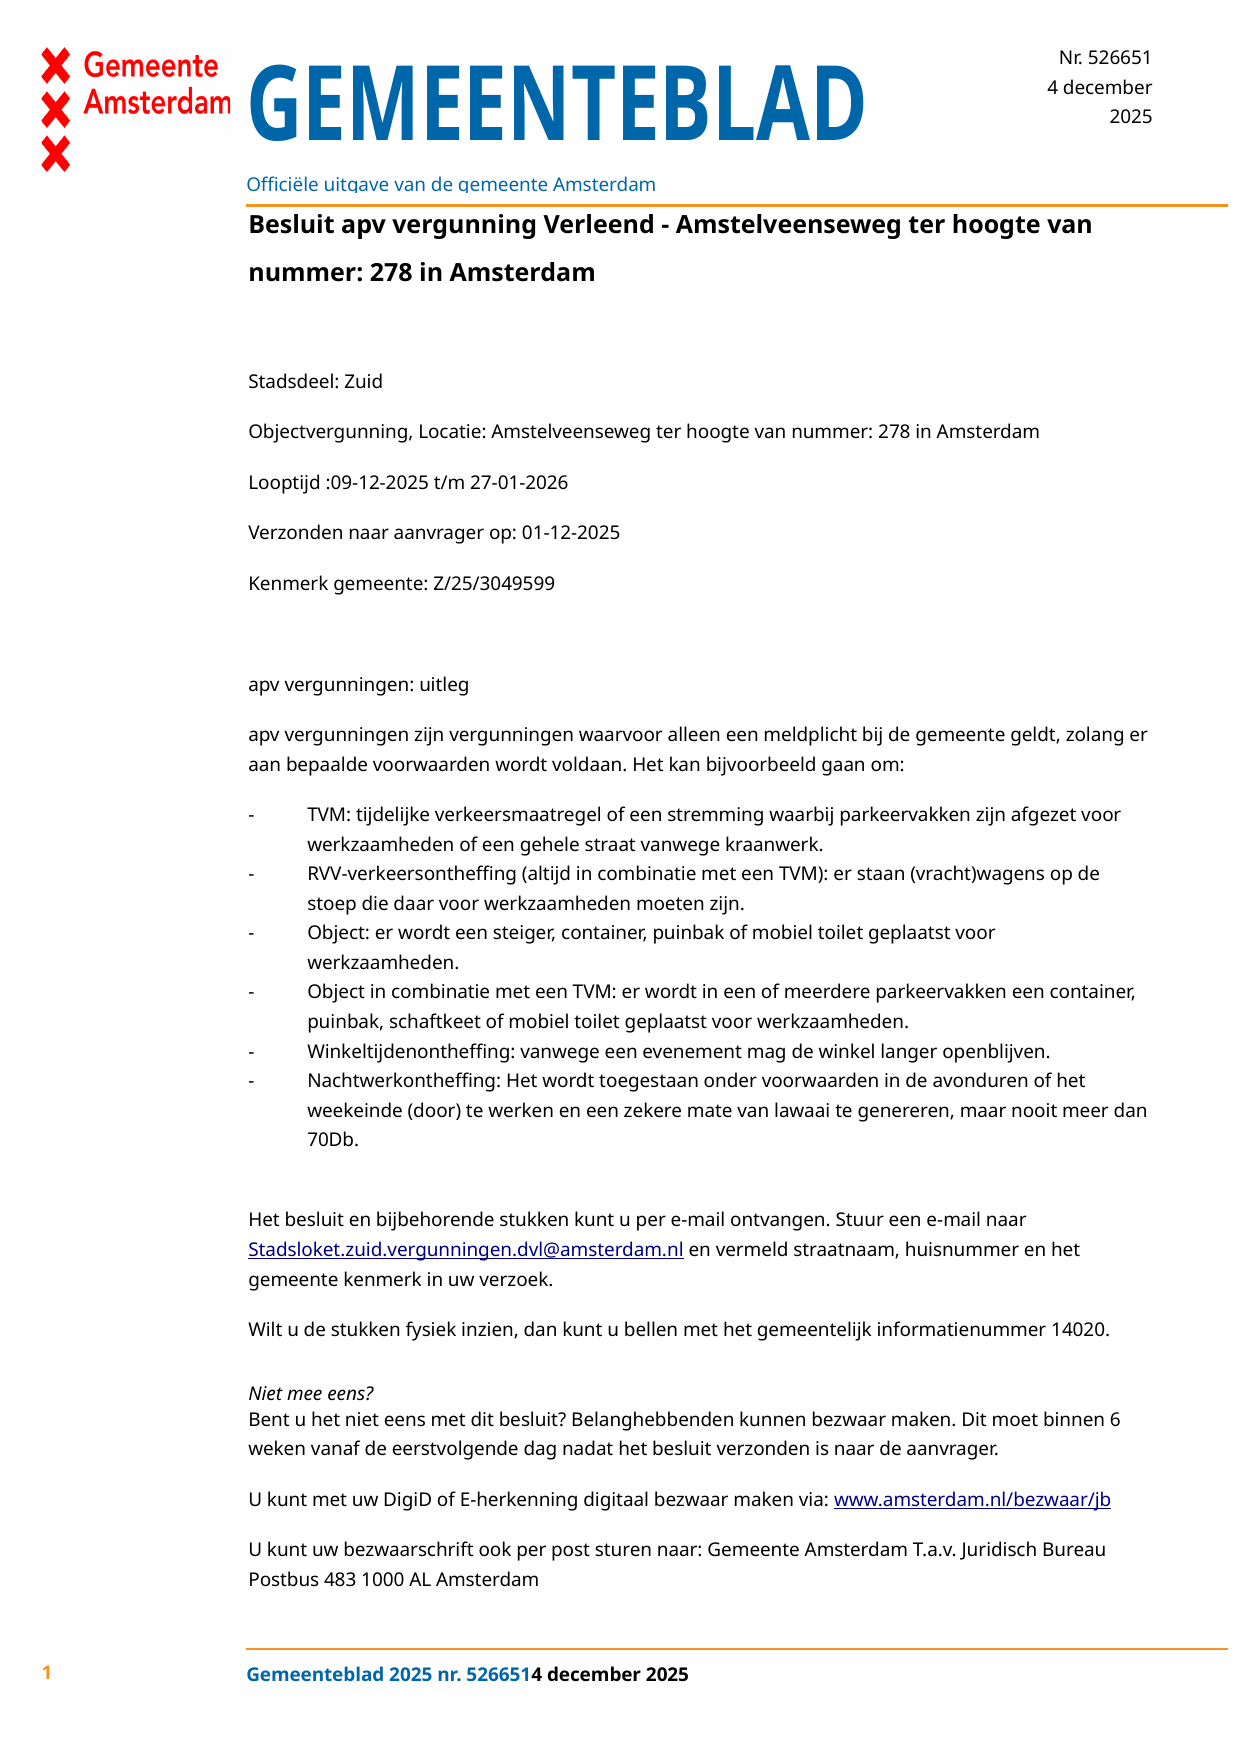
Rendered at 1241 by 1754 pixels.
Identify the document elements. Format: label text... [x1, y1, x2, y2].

text Het besluit en bijbehorende stukken kunt u per e-mail ontvangen. Stuur een e-mail naar Stadsloket.zuid.vergunningen.dvl@amsterdam.nl en vermeld straatnaam, huisnummer en het gemeente kenmerk in uw verzoek. [248, 1207, 1152, 1292]
text apv vergunningen zijn vergunningen waarvoor alleen een meldplicht bij de gemeente geldt, zolang er aan bepaalde voorwaarden wordt voldaan. Het kan bijvoorbeeld gaan om: [248, 721, 1152, 777]
text Besluit apv vergunning Verleend - Amstelveenseweg ter hoogte van nummer: 278 in Amsterdam [248, 207, 1152, 288]
list Nachtwerkontheffing: Het wordt toegestaan onder voorwaarden in de avonduren of het weekeinde (door) te werken en een zekere mate van lawaai te genereren, maar nooit meer dan 70Db. [248, 1067, 1152, 1152]
text Looptijd :09-12-2025 t/m 27-01-2026 [248, 469, 1152, 495]
text apv vergunningen: uitleg [248, 671, 1152, 697]
text Stadsdeel: Zuid [248, 368, 1152, 394]
list TVM: tijdelijke verkeersmaatregel of een stremming waarbij parkeervakken zijn afgezet voor werkzaamheden of een gehele straat vanwege kraanwerk. [248, 801, 1152, 857]
list Object in combinatie met een TVM: er wordt in een of meerdere parkeervakken een container, puinbak, schaftkeet of mobiel toilet geplaatst voor werkzaamheden. [248, 979, 1152, 1034]
list Winkeltijdenontheffing: vanwege een evenement mag de winkel langer openblijven. [248, 1038, 1152, 1064]
list Object: er wordt een steiger, container, puinbak of mobiel toilet geplaatst voor werkzaamheden. [248, 919, 1152, 975]
text Bent u het niet eens met dit besluit? Belanghebbenden kunnen bezwaar maken. Dit moet binnen 6 weken vanaf de eerstvolgende dag nadat het besluit verzonden is naar de aanvrager. [248, 1406, 1152, 1461]
text Niet mee eens? [248, 1380, 1152, 1406]
text U kunt met uw DigiD of E-herkenning digitaal bezwaar maken via: www.amsterdam.nl/bezwaar/jb [248, 1486, 1152, 1512]
text Verzonden naar aanvrager op: 01-12-2025 [248, 519, 1152, 545]
picture [41, 47, 231, 172]
text Kenmerk gemeente: Z/25/3049599 [248, 570, 1152, 596]
text Wilt u de stukken fysiek inzien, dan kunt u bellen met het gemeentelijk informatienummer 14020. [248, 1316, 1152, 1342]
list RVV-verkeersontheffing (altijd in combinatie met een TVM): er staan (vracht)wagens op de stoep die daar voor werkzaamheden moeten zijn. [248, 860, 1152, 916]
text U kunt uw bezwaarschrift ook per post sturen naar: Gemeente Amsterdam T.a.v. Juridisch Bureau Postbus 483 1000 AL Amsterdam [248, 1536, 1152, 1592]
text Objectvergunning, Locatie: Amstelveenseweg ter hoogte van nummer: 278 in Amsterdam [248, 419, 1152, 444]
